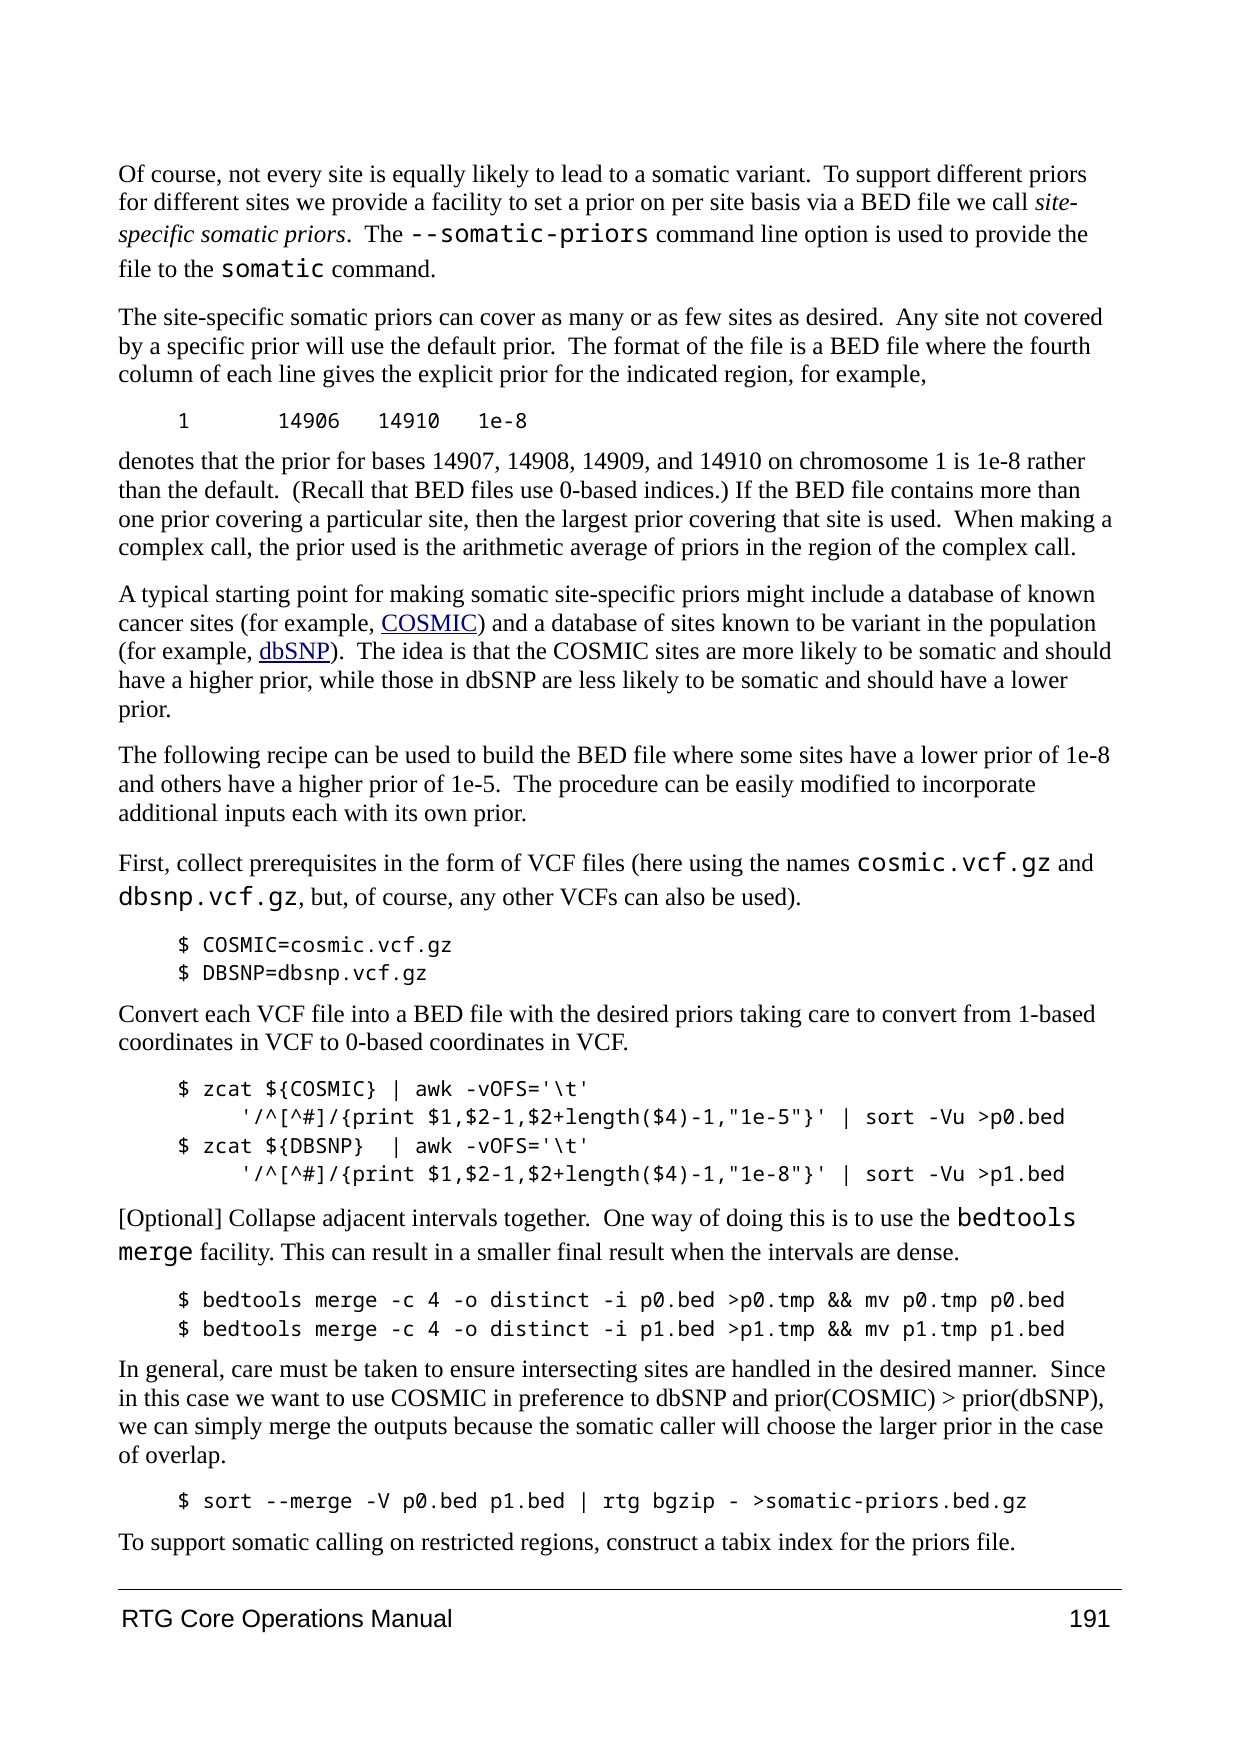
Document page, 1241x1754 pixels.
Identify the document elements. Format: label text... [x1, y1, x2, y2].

text $ bedtools merge -c 4 -o distinct -i p1.bed >p1.tmp && mv p1.tmp p1.bed [177, 1314, 1122, 1342]
text In general, care must be taken to ensure intersecting sites are handled in the desired manner. Since in this case we want to use COSMIC in preference to dbSNP and prior(COSMIC) > prior(dbSNP), we can simply merge the outputs because the somatic caller will choose the larger prior in the case of overlap. [118, 1354, 1122, 1469]
text 1 14906 14910 1e-8 [177, 406, 1122, 434]
text $ DBSNP=dbsnp.vcf.gz [177, 958, 1122, 987]
text The site-specific somatic priors can cover as many or as few sites as desired. Any site not covered by a specific prior will use the default prior. The format of the file is a BED file where the fourth column of each line gives the explicit prior for the indicated region, for example, [118, 302, 1122, 388]
text The following recipe can be used to build the BED file where some sites have a lower prior of 1e-8 and others have a higher prior of 1e-5. The procedure can be easily modified to incorporate additional inputs each with its own prior. [118, 740, 1122, 827]
text $ zcat ${COSMIC} | awk -vOFS='\t' [177, 1074, 1122, 1102]
text Convert each VCF file into a BED file with the desired priors taking care to convert from 1-based coordinates in VCF to 0-based coordinates in VCF. [118, 999, 1122, 1056]
text $ bedtools merge -c 4 -o distinct -i p0.bed >p0.tmp && mv p0.tmp p0.bed [177, 1285, 1122, 1314]
text To support somatic calling on restricted regions, construct a tabix index for the priors file. [118, 1527, 1122, 1556]
text Of course, not every site is equally likely to lead to a somatic variant. To support different priors for different sites we provide a facility to set a prior on per site basis via a BED file we call site-specific somatic priors. The --somatic-priors command line option is used to provide the file to the somatic command. [118, 159, 1122, 284]
text [Optional] Collapse adjacent intervals together. One way of doing this is to use the bedtools merge facility. This can result in a smaller final result when the intervals are dense. [118, 1199, 1122, 1268]
text '/^[^#]/{print $1,$2-1,$2+length($4)-1,"1e-8"}' | sort -Vu >p1.bed [177, 1159, 1122, 1188]
text denotes that the prior for bases 14907, 14908, 14909, and 14910 on chromosome 1 is 1e-8 rather than the default. (Recall that BED files use 0-based indices.) If the BED file contains more than one prior covering a particular site, then the largest prior covering that site is used. When making a complex call, the prior used is the arithmetic average of priors in the region of the complex call. [118, 446, 1122, 561]
text $ COSMIC=cosmic.vcf.gz [177, 930, 1122, 958]
text $ zcat ${DBSNP} | awk -vOFS='\t' [177, 1131, 1122, 1159]
text $ sort --merge -V p0.bed p1.bed | rtg bgzip - >somatic-priors.bed.gz [177, 1487, 1122, 1515]
text First, collect prerequisites in the form of VCF files (here using the names cosmic.vcf.gz and dbsnp.vcf.gz, but, of course, any other VCFs can also be used). [118, 844, 1122, 912]
text '/^[^#]/{print $1,$2-1,$2+length($4)-1,"1e-5"}' | sort -Vu >p0.bed [177, 1102, 1122, 1131]
text A typical starting point for making somatic site-specific priors might include a database of known cancer sites (for example, COSMIC) and a database of sites known to be variant in the population (for example, dbSNP). The idea is that the COSMIC sites are more likely to be somatic and should have a higher prior, while those in dbSNP are less likely to be somatic and should have a lower prior. [118, 579, 1122, 723]
